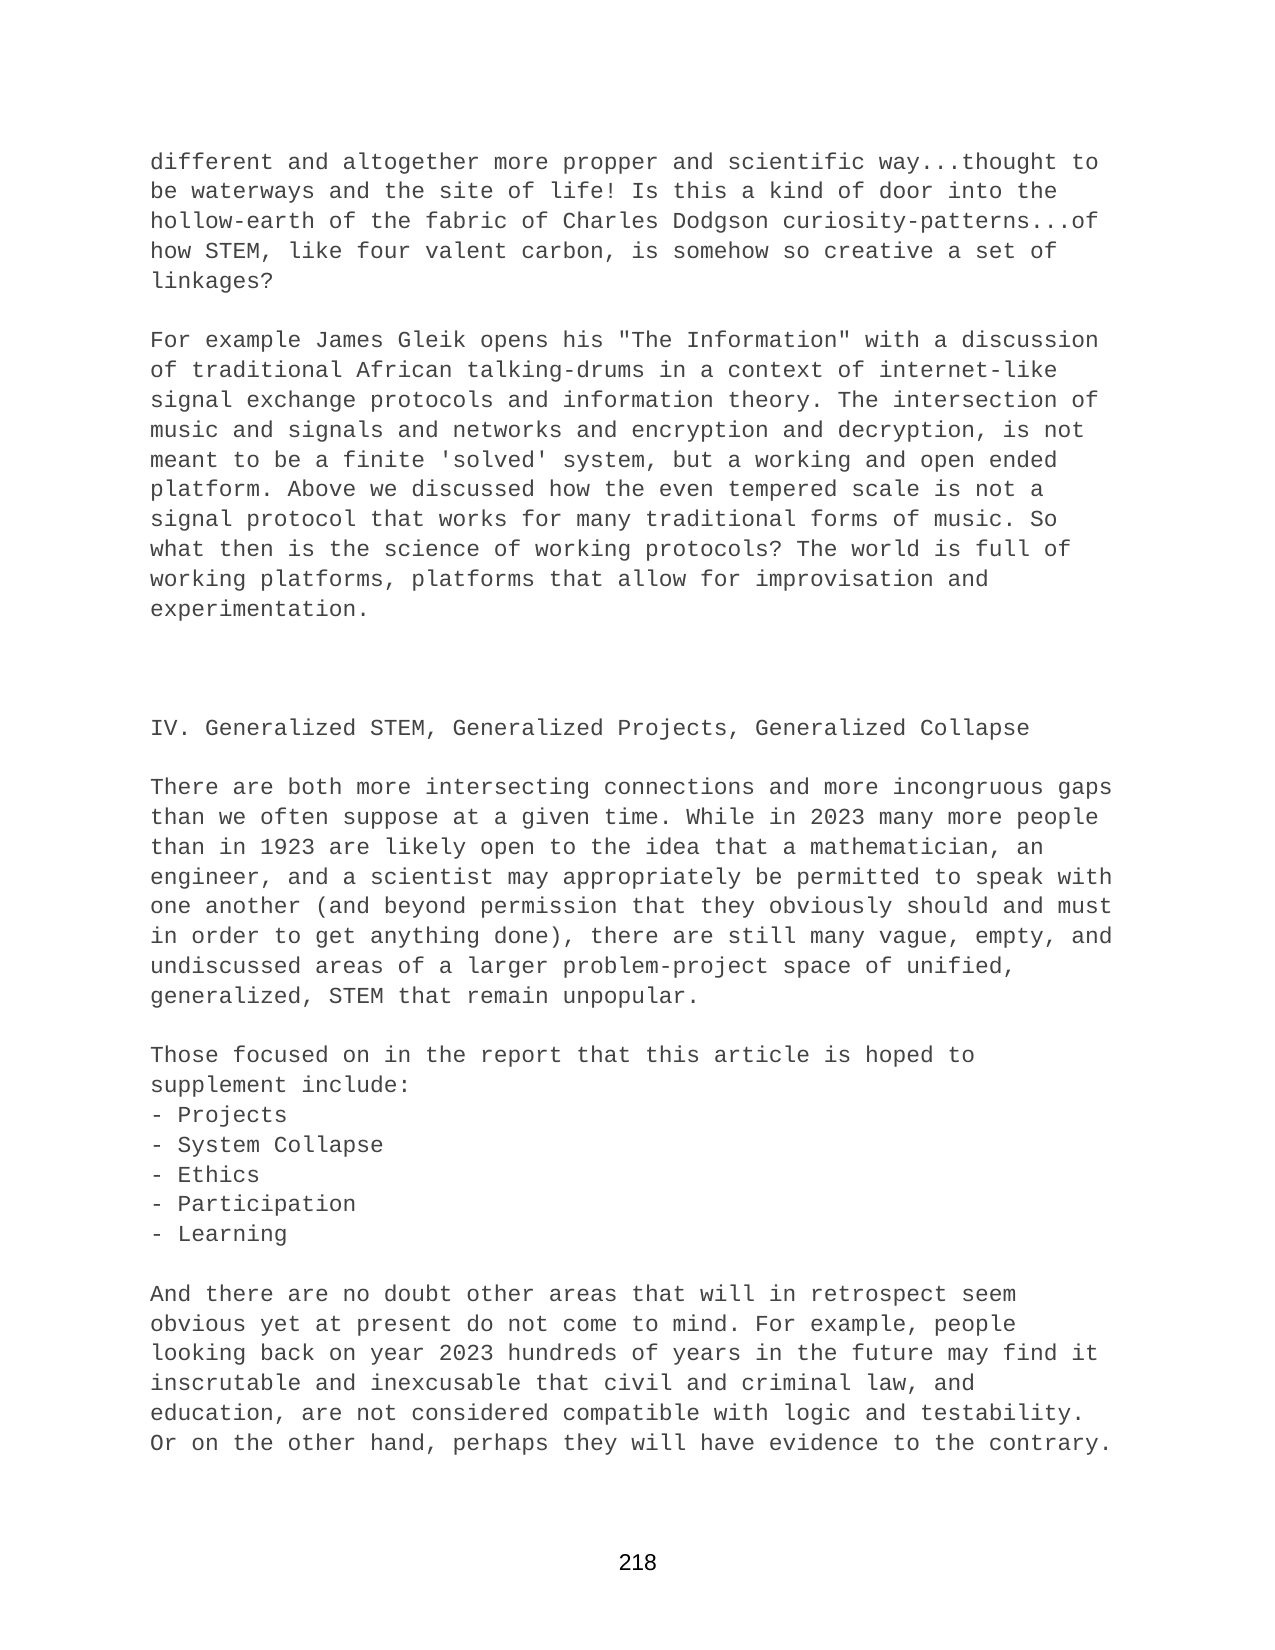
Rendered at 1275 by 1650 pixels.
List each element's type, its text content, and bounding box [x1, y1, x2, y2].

text And there are no doubt other areas that will in retrospect seem obvious yet at present do not come to mind. For example, people looking back on year 2023 hundreds of years in the future may find it inscrutable and inexcusable that civil and criminal law, and education, are not considered compatible with logic and testability. Or on the other hand, perhaps they will have evidence to the contrary. [150, 1282, 1125, 1457]
text There are both more intersecting connections and more incongruous gaps than we often suppose at a given time. While in 2023 many more people than in 1923 are likely open to the idea that a mathematician, an engineer, and a scientist may appropriately be permitted to speak with one another (and beyond permission that they obviously should and must in order to get anything done), there are still many vague, empty, and undiscussed areas of a larger problem-project space of unified, generalized, STEM that remain unpopular. [150, 776, 1125, 1010]
text For example James Gleik opens his "The Information" with a discussion of traditional African talking-drums in a context of internet-like signal exchange protocols and information theory. The intersection of music and signals and networks and encryption and decryption, is not meant to be a finite 'solved' system, but a working and open ended platform. Above we discussed how the even tempered scale is not a signal protocol that works for many traditional forms of music. So what then is the science of working protocols? The world is full of working platforms, platforms that allow for improvisation and experimentation. [150, 329, 1125, 623]
text different and altogether more propper and scientific way...thought to be waterways and the site of life! Is this a kind of door into the hollow-earth of the fabric of Charles Dodgson curiosity-patterns...of how STEM, like four valent carbon, is somehow so creative a set of linkages? [150, 150, 1125, 295]
text - Learning [150, 1222, 1125, 1248]
text - Participation [150, 1193, 1125, 1219]
text Those focused on in the report that this article is hoped to supplement include: [150, 1044, 1125, 1099]
text - Ethics [150, 1163, 1125, 1189]
text IV. Generalized STEM, Generalized Projects, Generalized Collapse [150, 716, 1125, 742]
text - Projects [150, 1103, 1125, 1129]
text - System Collapse [150, 1133, 1125, 1159]
